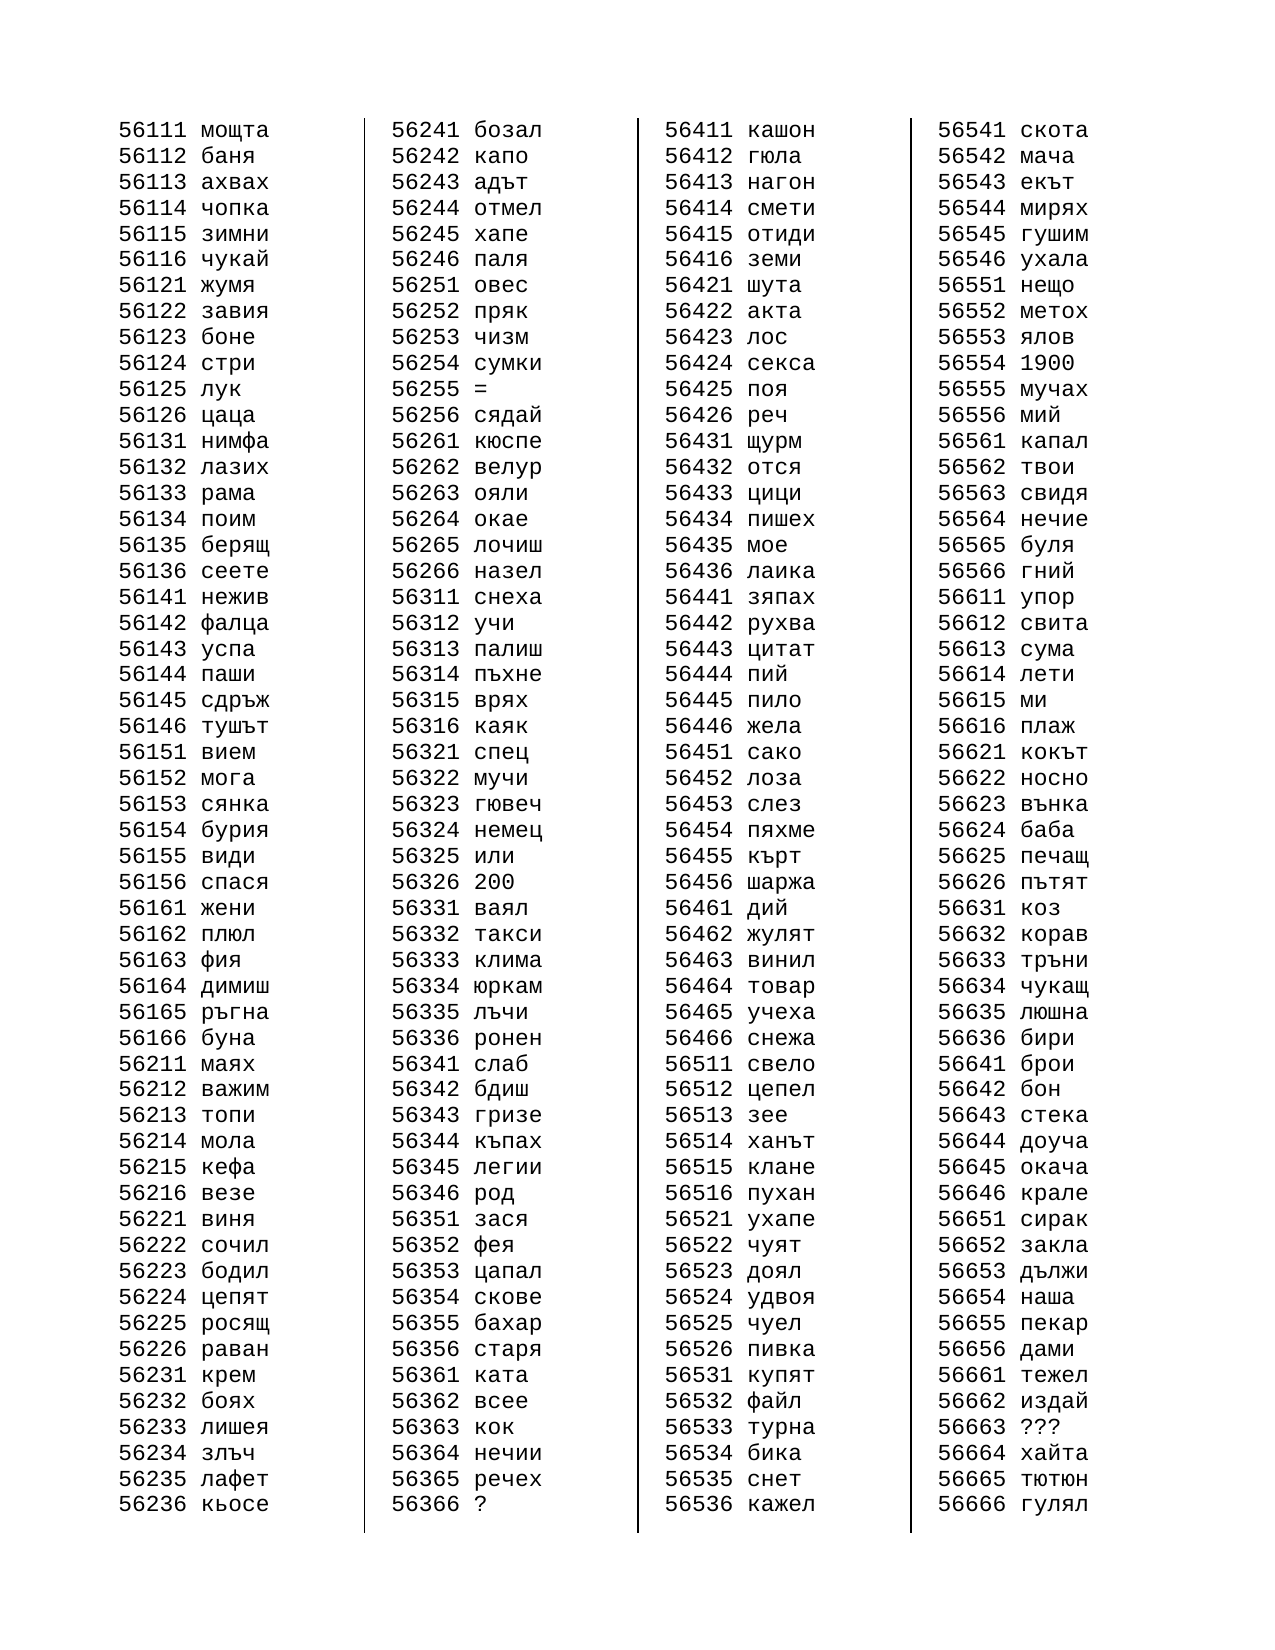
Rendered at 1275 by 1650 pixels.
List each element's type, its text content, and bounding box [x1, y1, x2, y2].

text 56126 цаца [118, 403, 337, 429]
text 56531 купят [664, 1363, 883, 1389]
text 56534 бика [664, 1441, 883, 1467]
text 56262 велур [391, 455, 610, 481]
text 56536 кажел [664, 1493, 883, 1519]
text 56313 палиш [391, 637, 610, 663]
text 56523 доял [664, 1259, 883, 1285]
text 56366 ? [391, 1493, 610, 1519]
text 56342 бдиш [391, 1078, 610, 1104]
text 56563 свидя [937, 481, 1157, 507]
text 56225 росящ [118, 1311, 337, 1337]
text 56432 отся [664, 455, 883, 481]
text 56626 пътят [937, 870, 1157, 896]
text 56516 пухан [664, 1182, 883, 1207]
text 56326 200 [391, 870, 610, 896]
text 56255 = [391, 377, 610, 403]
text 56261 кюспе [391, 429, 610, 455]
text 56212 важим [118, 1078, 337, 1104]
text 56611 упор [937, 585, 1157, 611]
text 56155 види [118, 844, 337, 870]
text 56654 наша [937, 1285, 1157, 1311]
text 56162 плюл [118, 922, 337, 948]
text 56266 назел [391, 559, 610, 585]
text 56341 слаб [391, 1052, 610, 1078]
text 56213 топи [118, 1104, 337, 1130]
text 56345 легии [391, 1156, 610, 1182]
text 56453 слез [664, 792, 883, 818]
text 56145 сдръж [118, 689, 337, 715]
text 56634 чукащ [937, 974, 1157, 1000]
text 56352 фея [391, 1233, 610, 1259]
text 56241 бозал [391, 118, 610, 144]
text 56464 товар [664, 974, 883, 1000]
text 56364 нечии [391, 1441, 610, 1467]
text 56223 бодил [118, 1259, 337, 1285]
text 56344 къпах [391, 1130, 610, 1156]
text 56163 фия [118, 948, 337, 974]
text 56152 мога [118, 767, 337, 792]
text 56234 злъч [118, 1441, 337, 1467]
text 56444 пий [664, 663, 883, 689]
text 56265 лочиш [391, 533, 610, 559]
text 56134 поим [118, 507, 337, 533]
text 56612 свита [937, 611, 1157, 637]
text 56146 тушът [118, 715, 337, 741]
text 56555 мучах [937, 377, 1157, 403]
text 56533 турна [664, 1415, 883, 1441]
text 56632 корав [937, 922, 1157, 948]
text 56646 крале [937, 1182, 1157, 1207]
text 56562 твои [937, 455, 1157, 481]
text 56151 вием [118, 741, 337, 767]
text 56532 файл [664, 1389, 883, 1415]
text 56511 свело [664, 1052, 883, 1078]
text 56136 сеете [118, 559, 337, 585]
text 56521 ухапе [664, 1207, 883, 1233]
text 56154 бурия [118, 818, 337, 844]
text 56355 бахар [391, 1311, 610, 1337]
text 56132 лазих [118, 455, 337, 481]
text 56354 скове [391, 1285, 610, 1311]
text 56435 мое [664, 533, 883, 559]
text 56365 речех [391, 1467, 610, 1493]
text 56552 метох [937, 300, 1157, 326]
text 56661 тежел [937, 1363, 1157, 1389]
text 56545 гушим [937, 222, 1157, 248]
text 56142 фалца [118, 611, 337, 637]
text 56314 пъхне [391, 663, 610, 689]
text 56245 хапе [391, 222, 610, 248]
text 56111 мощта [118, 118, 337, 144]
text 56522 чуят [664, 1233, 883, 1259]
text 56131 нимфа [118, 429, 337, 455]
text 56331 ваял [391, 896, 610, 922]
text 56526 пивка [664, 1337, 883, 1363]
text 56556 мий [937, 403, 1157, 429]
text 56121 жумя [118, 274, 337, 300]
text 56651 сирак [937, 1207, 1157, 1233]
text 56361 ката [391, 1363, 610, 1389]
text 56655 пекар [937, 1311, 1157, 1337]
text 56426 реч [664, 403, 883, 429]
text 56553 ялов [937, 326, 1157, 352]
text 56356 старя [391, 1337, 610, 1363]
text 56456 шаржа [664, 870, 883, 896]
text 56416 земи [664, 248, 883, 274]
text 56246 паля [391, 248, 610, 274]
text 56231 крем [118, 1363, 337, 1389]
text 56153 сянка [118, 792, 337, 818]
text 56335 лъчи [391, 1000, 610, 1026]
text 56466 снежа [664, 1026, 883, 1052]
text 56662 издай [937, 1389, 1157, 1415]
text 56343 гризе [391, 1104, 610, 1130]
text 56666 гулял [937, 1493, 1157, 1519]
text 56215 кефа [118, 1156, 337, 1182]
text 56625 печащ [937, 844, 1157, 870]
text 56461 дий [664, 896, 883, 922]
text 56614 лети [937, 663, 1157, 689]
text 56161 жени [118, 896, 337, 922]
text 56455 кърт [664, 844, 883, 870]
text 56442 рухва [664, 611, 883, 637]
text 56565 буля [937, 533, 1157, 559]
text 56251 овес [391, 274, 610, 300]
text 56143 успа [118, 637, 337, 663]
text 56445 пило [664, 689, 883, 715]
text 56623 вънка [937, 792, 1157, 818]
text 56123 боне [118, 326, 337, 352]
text 56512 цепел [664, 1078, 883, 1104]
text 56324 немец [391, 818, 610, 844]
text 56564 нечие [937, 507, 1157, 533]
text 56462 жулят [664, 922, 883, 948]
text 56362 всее [391, 1389, 610, 1415]
text 56665 тютюн [937, 1467, 1157, 1493]
text 56653 дължи [937, 1259, 1157, 1285]
text 56613 сума [937, 637, 1157, 663]
text 56164 димиш [118, 974, 337, 1000]
text 56424 секса [664, 352, 883, 377]
text 56141 нежив [118, 585, 337, 611]
text 56233 лишея [118, 1415, 337, 1441]
text 56425 поя [664, 377, 883, 403]
text 56412 гюла [664, 144, 883, 170]
text 56643 стека [937, 1104, 1157, 1130]
text 56631 коз [937, 896, 1157, 922]
text 56264 окае [391, 507, 610, 533]
text 56463 винил [664, 948, 883, 974]
text 56515 клане [664, 1156, 883, 1182]
text 56543 екът [937, 170, 1157, 196]
text 56346 род [391, 1182, 610, 1207]
text 56664 хайта [937, 1441, 1157, 1467]
text 56232 боях [118, 1389, 337, 1415]
text 56224 цепят [118, 1285, 337, 1311]
text 56566 гний [937, 559, 1157, 585]
text 56363 кок [391, 1415, 610, 1441]
text 56332 такси [391, 922, 610, 948]
text 56323 гювеч [391, 792, 610, 818]
text 56656 дами [937, 1337, 1157, 1363]
text 56414 смети [664, 196, 883, 222]
text 56226 раван [118, 1337, 337, 1363]
text 56644 доуча [937, 1130, 1157, 1156]
text 56165 ръгна [118, 1000, 337, 1026]
text 56325 или [391, 844, 610, 870]
text 56554 1900 [937, 352, 1157, 377]
text 56431 щурм [664, 429, 883, 455]
text 56535 снет [664, 1467, 883, 1493]
text 56236 кьосе [118, 1493, 337, 1519]
text 56525 чуел [664, 1311, 883, 1337]
text 56316 каяк [391, 715, 610, 741]
text 56263 ояли [391, 481, 610, 507]
text 56125 лук [118, 377, 337, 403]
text 56622 носно [937, 767, 1157, 792]
text 56423 лос [664, 326, 883, 352]
text 56124 стри [118, 352, 337, 377]
text 56465 учеха [664, 1000, 883, 1026]
text 56451 сако [664, 741, 883, 767]
text 56636 бири [937, 1026, 1157, 1052]
text 56252 пряк [391, 300, 610, 326]
text 56115 зимни [118, 222, 337, 248]
text 56122 завия [118, 300, 337, 326]
text 56334 юркам [391, 974, 610, 1000]
text 56441 зяпах [664, 585, 883, 611]
text 56616 плаж [937, 715, 1157, 741]
text 56135 берящ [118, 533, 337, 559]
text 56542 мача [937, 144, 1157, 170]
text 56333 клима [391, 948, 610, 974]
text 56624 баба [937, 818, 1157, 844]
text 56443 цитат [664, 637, 883, 663]
text 56221 виня [118, 1207, 337, 1233]
text 56242 капо [391, 144, 610, 170]
text 56621 кокът [937, 741, 1157, 767]
text 56514 ханът [664, 1130, 883, 1156]
text 56222 сочил [118, 1233, 337, 1259]
text 56244 отмел [391, 196, 610, 222]
text 56256 сядай [391, 403, 610, 429]
text 56353 цапал [391, 1259, 610, 1285]
text 56652 закла [937, 1233, 1157, 1259]
text 56546 ухала [937, 248, 1157, 274]
text 56641 брои [937, 1052, 1157, 1078]
text 56635 люшна [937, 1000, 1157, 1026]
text 56113 ахвах [118, 170, 337, 196]
text 56422 акта [664, 300, 883, 326]
text 56216 везе [118, 1182, 337, 1207]
text 56322 мучи [391, 767, 610, 792]
text 56645 окача [937, 1156, 1157, 1182]
text 56452 лоза [664, 767, 883, 792]
text 56663 ??? [937, 1415, 1157, 1441]
text 56156 спася [118, 870, 337, 896]
text 56454 пяхме [664, 818, 883, 844]
text 56411 кашон [664, 118, 883, 144]
text 56312 учи [391, 611, 610, 637]
text 56551 нещо [937, 274, 1157, 300]
text 56446 жела [664, 715, 883, 741]
text 56243 адът [391, 170, 610, 196]
text 56133 рама [118, 481, 337, 507]
text 56541 скота [937, 118, 1157, 144]
text 56116 чукай [118, 248, 337, 274]
text 56112 баня [118, 144, 337, 170]
text 56421 шута [664, 274, 883, 300]
text 56642 бон [937, 1078, 1157, 1104]
text 56413 нагон [664, 170, 883, 196]
text 56434 пишех [664, 507, 883, 533]
text 56253 чизм [391, 326, 610, 352]
text 56615 ми [937, 689, 1157, 715]
text 56166 буна [118, 1026, 337, 1052]
text 56235 лафет [118, 1467, 337, 1493]
text 56544 мирях [937, 196, 1157, 222]
text 56336 ронен [391, 1026, 610, 1052]
text 56524 удвоя [664, 1285, 883, 1311]
text 56114 чопка [118, 196, 337, 222]
text 56254 сумки [391, 352, 610, 377]
text 56433 цици [664, 481, 883, 507]
text 56144 паши [118, 663, 337, 689]
text 56211 маях [118, 1052, 337, 1078]
text 56351 зася [391, 1207, 610, 1233]
text 56311 снеха [391, 585, 610, 611]
text 56633 тръни [937, 948, 1157, 974]
text 56214 мола [118, 1130, 337, 1156]
text 56513 зее [664, 1104, 883, 1130]
text 56415 отиди [664, 222, 883, 248]
text 56436 лаика [664, 559, 883, 585]
text 56315 врях [391, 689, 610, 715]
text 56321 спец [391, 741, 610, 767]
text 56561 капал [937, 429, 1157, 455]
